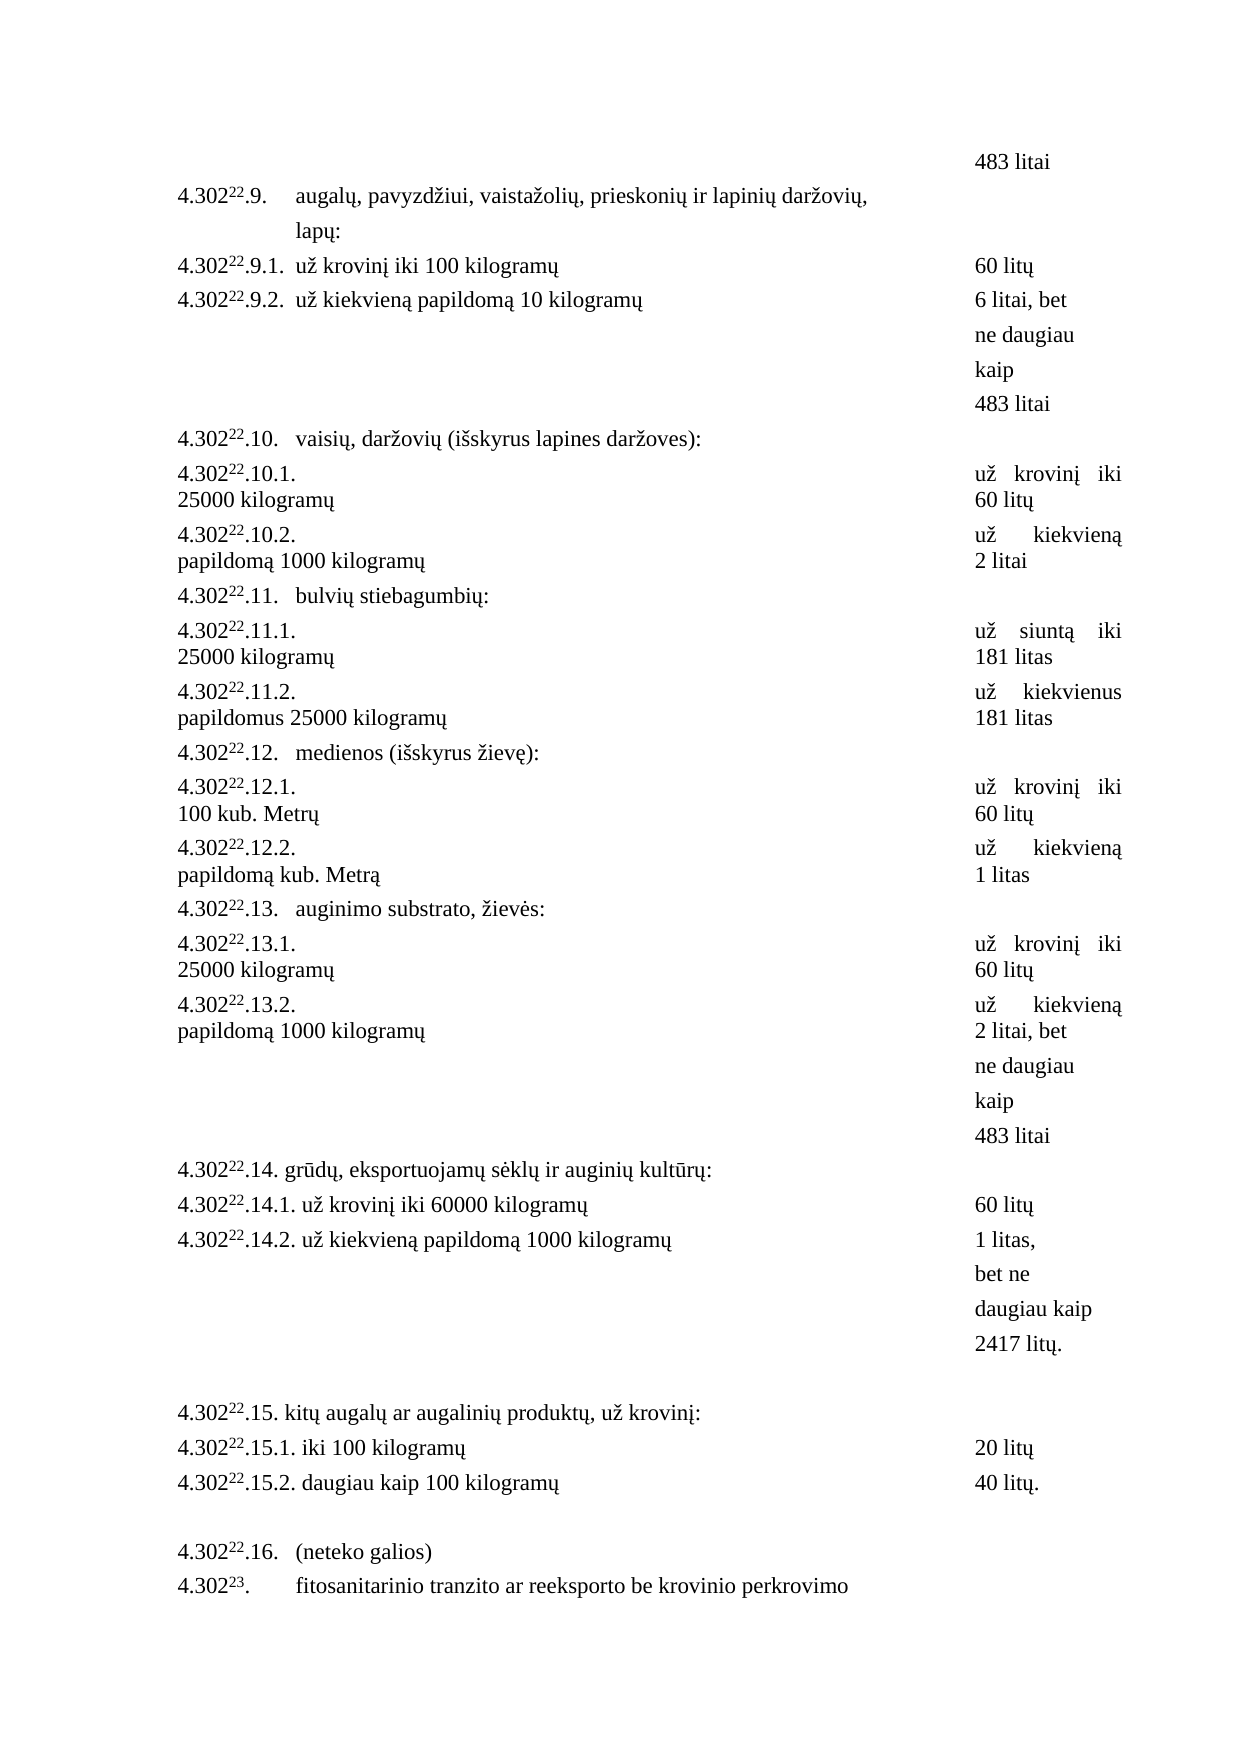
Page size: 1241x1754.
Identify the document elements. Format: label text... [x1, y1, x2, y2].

text 4.30222.11.1. už siuntą iki 25000 kilogramų 181 litas [177, 617, 1122, 669]
text 4.30222.13.1. už krovinį iki 25000 kilogramų 60 litų [177, 930, 1122, 983]
text 4.30223. fitosanitarinio tranzito ar reeksporto be krovinio perkrovimo [177, 1573, 1122, 1599]
text 4.30222.10.1. už krovinį iki 25000 kilogramų 60 litų [177, 460, 1122, 513]
text 483 litai [974, 1122, 1122, 1148]
text 4.30222.11.2. už kiekvienus papildomus 25000 kilogramų 181 litas [177, 678, 1122, 730]
text lapų: [177, 217, 1122, 243]
text 4.30222.14.1. už krovinį iki 60000 kilogramų 60 litų [177, 1191, 1122, 1217]
text 4.30222.10.2. už kiekvieną papildomą 1000 kilogramų 2 litai [177, 521, 1122, 574]
text 4.30222.9.2. už kiekvieną papildomą 10 kilogramų 6 litai, bet [177, 286, 1122, 313]
text 4.30222.15.2. daugiau kaip 100 kilogramų 40 litų. [177, 1468, 1122, 1495]
text 483 litai [974, 391, 1122, 417]
text bet ne [177, 1260, 1122, 1287]
text 4.30222.12.1. už krovinį iki 100 kub. Metrų 60 litų [177, 773, 1122, 826]
text daugiau kaip [177, 1295, 1122, 1321]
text 4.30222.16. (neteko galios) [177, 1538, 1122, 1564]
text 4.30222.15.1. iki 100 kilogramų 20 litų [177, 1434, 1122, 1460]
text 2417 litų. [177, 1330, 1122, 1356]
text 4.30222.10. vaisių, daržovių (išskyrus lapines daržoves): [177, 425, 1122, 452]
text kaip [974, 1087, 1122, 1113]
text 4.30222.14.2. už kiekvieną papildomą 1000 kilogramų 1 litas, [177, 1226, 1122, 1252]
text kaip [974, 356, 1122, 382]
text 4.30222.12.2. už kiekvieną papildomą kub. Metrą 1 litas [177, 834, 1122, 887]
text 4.30222.13. auginimo substrato, žievės: [177, 896, 1122, 922]
text 4.30222.9. augalų, pavyzdžiui, vaistažolių, prieskonių ir lapinių daržovių, [177, 182, 1122, 209]
text 4.30222.12. medienos (išskyrus žievę): [177, 739, 1122, 765]
text 483 litai [974, 148, 1122, 174]
text 4.30222.11. bulvių stiebagumbių: [177, 582, 1122, 608]
text 4.30222.14. grūdų, eksportuojamų sėklų ir auginių kultūrų: [177, 1156, 1122, 1183]
text 4.30222.9.1. už krovinį iki 100 kilogramų 60 litų [177, 252, 1122, 278]
text 4.30222.13.2. už kiekvieną papildomą 1000 kilogramų 2 litai, bet [177, 991, 1122, 1044]
text ne daugiau [974, 1052, 1122, 1079]
text 4.30222.15. kitų augalų ar augalinių produktų, už krovinį: [177, 1399, 1122, 1426]
text ne daugiau [974, 321, 1122, 347]
